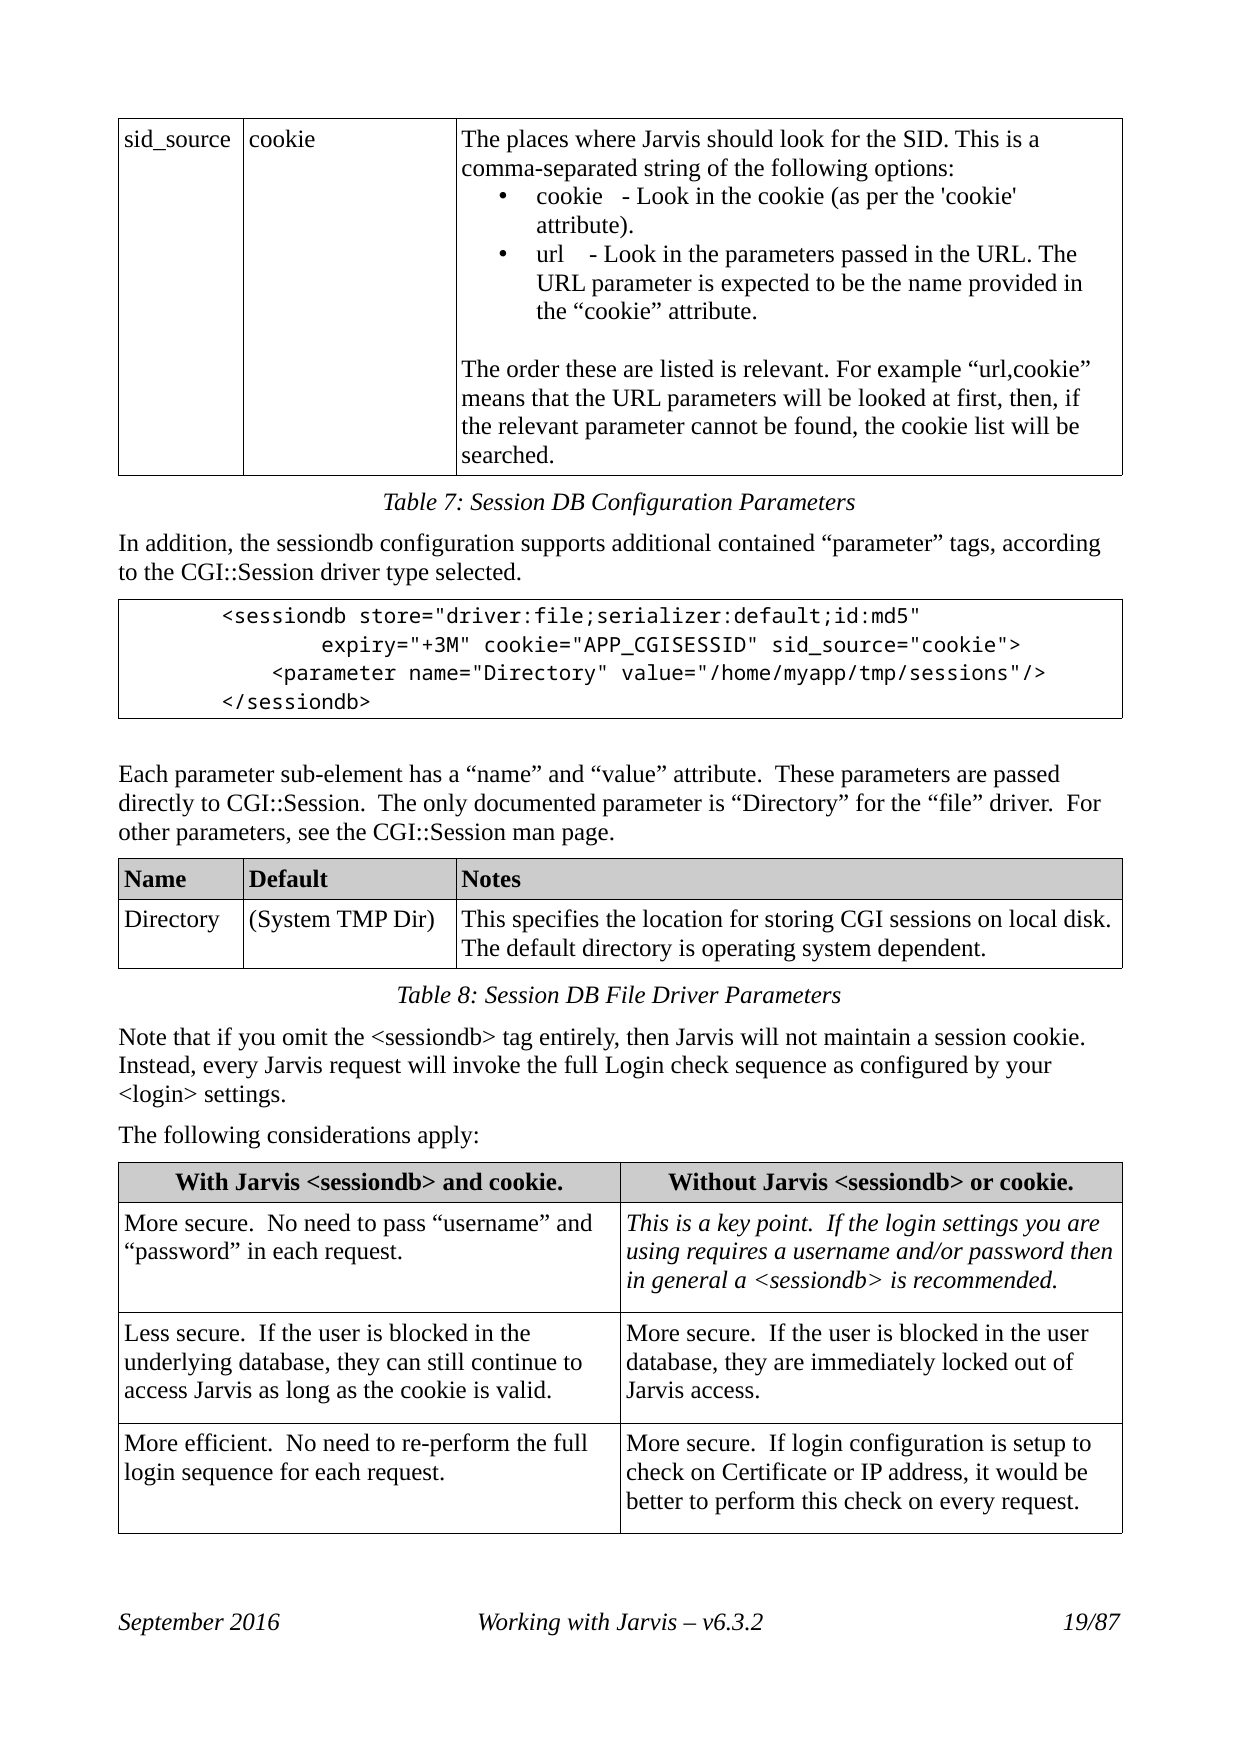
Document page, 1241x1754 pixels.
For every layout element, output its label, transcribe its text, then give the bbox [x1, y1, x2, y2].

table_cell Less secure. If the user is blocked in the underlying database, they can still continue to access Jarvis as long as the cookie is valid. [119, 1313, 620, 1422]
table_header Without Jarvis <sessiondb> or cookie. [621, 1163, 1122, 1202]
table_cell More secure. If the user is blocked in the user database, they are immediately locked out of Jarvis access. [621, 1313, 1122, 1422]
table_cell sid_source [119, 119, 243, 475]
table_cell More secure. No need to pass “username” and “password” in each request. [119, 1203, 620, 1312]
text </sessiondb> [119, 684, 1122, 718]
text expiry="+3M" cookie="APP_CGISESSID" sid_source="cookie"> [119, 627, 1122, 655]
text Table 8: Session DB File Driver Parameters [118, 980, 1122, 1009]
table_header Default [244, 859, 456, 899]
table_cell The places where Jarvis should look for the SID. This is a comma-separated string of the following options: cookie - Look in the cookie (as per the 'cookie' attribute). url - Look in the parameters passed in the URL. The URL parameter is expected to be the name provided in the “cookie” attribute. The order these are listed is relevant. For example “url,cookie” means that the URL parameters will be looked at first, then, if the relevant parameter cannot be found, the cookie list will be searched. [457, 119, 1122, 475]
text Each parameter sub-element has a “name” and “value” attribute. These parameters are passed directly to CGI::Session. The only documented parameter is “Directory” for the “file” driver. For other parameters, see the CGI::Session man page. [118, 759, 1122, 846]
text <sessiondb store="driver:file;serializer:default;id:md5" [119, 600, 1122, 627]
text Note that if you omit the <sessiondb> tag entirely, then Jarvis will not maintain a session cookie. Instead, every Jarvis request will invoke the full Login check sequence as configured by your <login> settings. [118, 1022, 1122, 1108]
table_cell (System TMP Dir) [244, 900, 456, 968]
table_header With Jarvis <sessiondb> and cookie. [119, 1163, 620, 1202]
table_cell Directory [119, 900, 243, 968]
text In addition, the sessiondb configuration supports additional contained “parameter” tags, according to the CGI::Session driver type selected. [118, 528, 1122, 586]
text <parameter name="Directory" value="/home/myapp/tmp/sessions"/> [119, 655, 1122, 684]
table_header Notes [457, 859, 1122, 899]
text The following considerations apply: [118, 1120, 1122, 1149]
text Table 7: Session DB Configuration Parameters [118, 487, 1122, 516]
table_cell More secure. If login configuration is setup to check on Certificate or IP address, it would be better to perform this check on every request. [621, 1424, 1122, 1533]
table_cell More efficient. No need to re-perform the full login sequence for each request. [119, 1424, 620, 1533]
table_header Name [119, 859, 243, 899]
table_cell This is a key point. If the login settings you are using requires a username and/or password then in general a <sessiondb> is recommended. [621, 1203, 1122, 1312]
table_cell cookie [244, 119, 456, 475]
table_cell This specifies the location for storing CGI sessions on local disk. The default directory is operating system dependent. [457, 900, 1122, 968]
